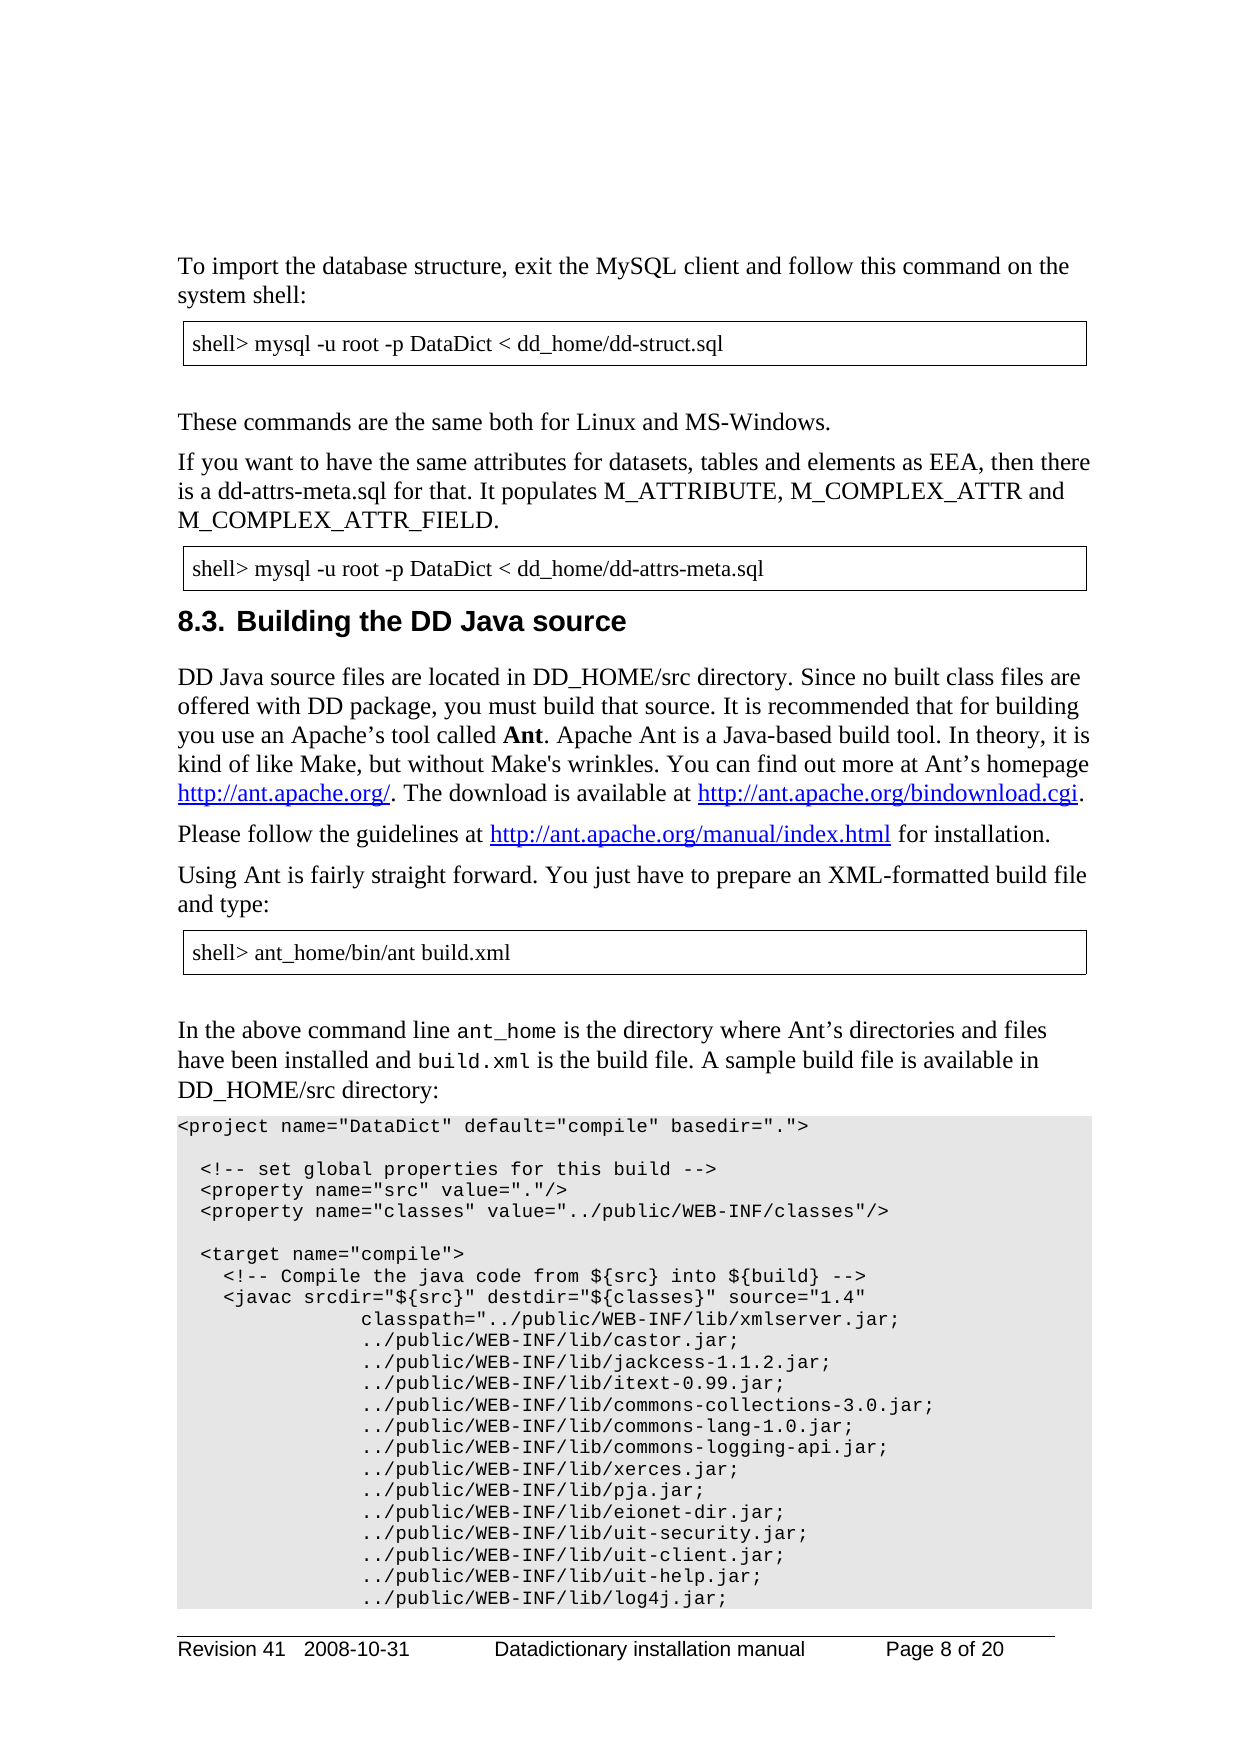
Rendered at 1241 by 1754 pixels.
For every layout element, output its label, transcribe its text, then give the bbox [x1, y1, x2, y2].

list ../public/WEB-INF/lib/xerces.jar; [177, 1459, 1092, 1481]
text If you want to have the same attributes for datasets, tables and elements as EEA, then there is a dd-attrs-meta.sql for that. It populates M_ATTRIBUTE, M_COMPLEX_ATTR and M_COMPLEX_ATTR_FIELD. [177, 447, 1092, 534]
list ../public/WEB-INF/lib/pja.jar; [177, 1481, 1092, 1502]
list ../public/WEB-INF/lib/uit-client.jar; [177, 1545, 1092, 1567]
text To import the database structure, exit the MySQL client and follow this command on the system shell: [177, 251, 1092, 309]
text DD Java source files are located in DD_HOME/src directory. Since no built class files are offered with DD package, you must build that source. It is recommended that for building you use an Apache’s tool called Ant. Apache Ant is a Java-based build tool. In theory, it is kind of like Make, but without Make's wrinkles. You can find out more at Ant’s homepage http://ant.apache.org/. The download is available at http://ant.apache.org/bindownload.cgi. [177, 662, 1092, 807]
list ../public/WEB-INF/lib/castor.jar; [177, 1331, 1092, 1352]
list ../public/WEB-INF/lib/commons-logging-api.jar; [177, 1438, 1092, 1459]
text shell> ant_home/bin/ant build.xml [184, 931, 1086, 974]
list ../public/WEB-INF/lib/eionet-dir.jar; [177, 1502, 1092, 1524]
list <project name="DataDict" default="compile" basedir="."> [177, 1116, 1092, 1137]
text shell> mysql -u root -p DataDict < dd_home/dd-attrs-meta.sql [184, 547, 1086, 590]
list <property name="src" value="."/> [177, 1180, 1092, 1202]
list classpath="../public/WEB-INF/lib/xmlserver.jar; [177, 1309, 1092, 1331]
text Using Ant is fairly straight forward. You just have to prepare an XML-formatted build file and type: [177, 860, 1092, 918]
subtitle Building the DD Java source [177, 604, 1092, 637]
list ../public/WEB-INF/lib/jackcess-1.1.2.jar; [177, 1352, 1092, 1373]
list <javac srcdir="${src}" destdir="${classes}" source="1.4" [177, 1288, 1092, 1309]
text Please follow the guidelines at http://ant.apache.org/manual/index.html for installation. [177, 819, 1092, 848]
list <!-- set global properties for this build --> [177, 1159, 1092, 1180]
list ../public/WEB-INF/lib/itext-0.99.jar; [177, 1373, 1092, 1395]
text These commands are the same both for Linux and MS-Windows. [177, 406, 1092, 435]
text shell> mysql -u root -p DataDict < dd_home/dd-struct.sql [184, 322, 1086, 365]
list <!-- Compile the java code from ${src} into ${build} --> [177, 1266, 1092, 1288]
list ../public/WEB-INF/lib/commons-collections-3.0.jar; [177, 1395, 1092, 1416]
list ../public/WEB-INF/lib/log4j.jar; [177, 1588, 1092, 1609]
list ../public/WEB-INF/lib/commons-lang-1.0.jar; [177, 1416, 1092, 1438]
list <property name="classes" value="../public/WEB-INF/classes"/> [177, 1202, 1092, 1223]
list <target name="compile"> [177, 1245, 1092, 1266]
list ../public/WEB-INF/lib/uit-help.jar; [177, 1567, 1092, 1588]
list ../public/WEB-INF/lib/uit-security.jar; [177, 1524, 1092, 1545]
text In the above command line ant_home is the directory where Ant’s directories and files have been installed and build.xml is the build file. A sample build file is available in DD_HOME/src directory: [177, 1015, 1092, 1104]
